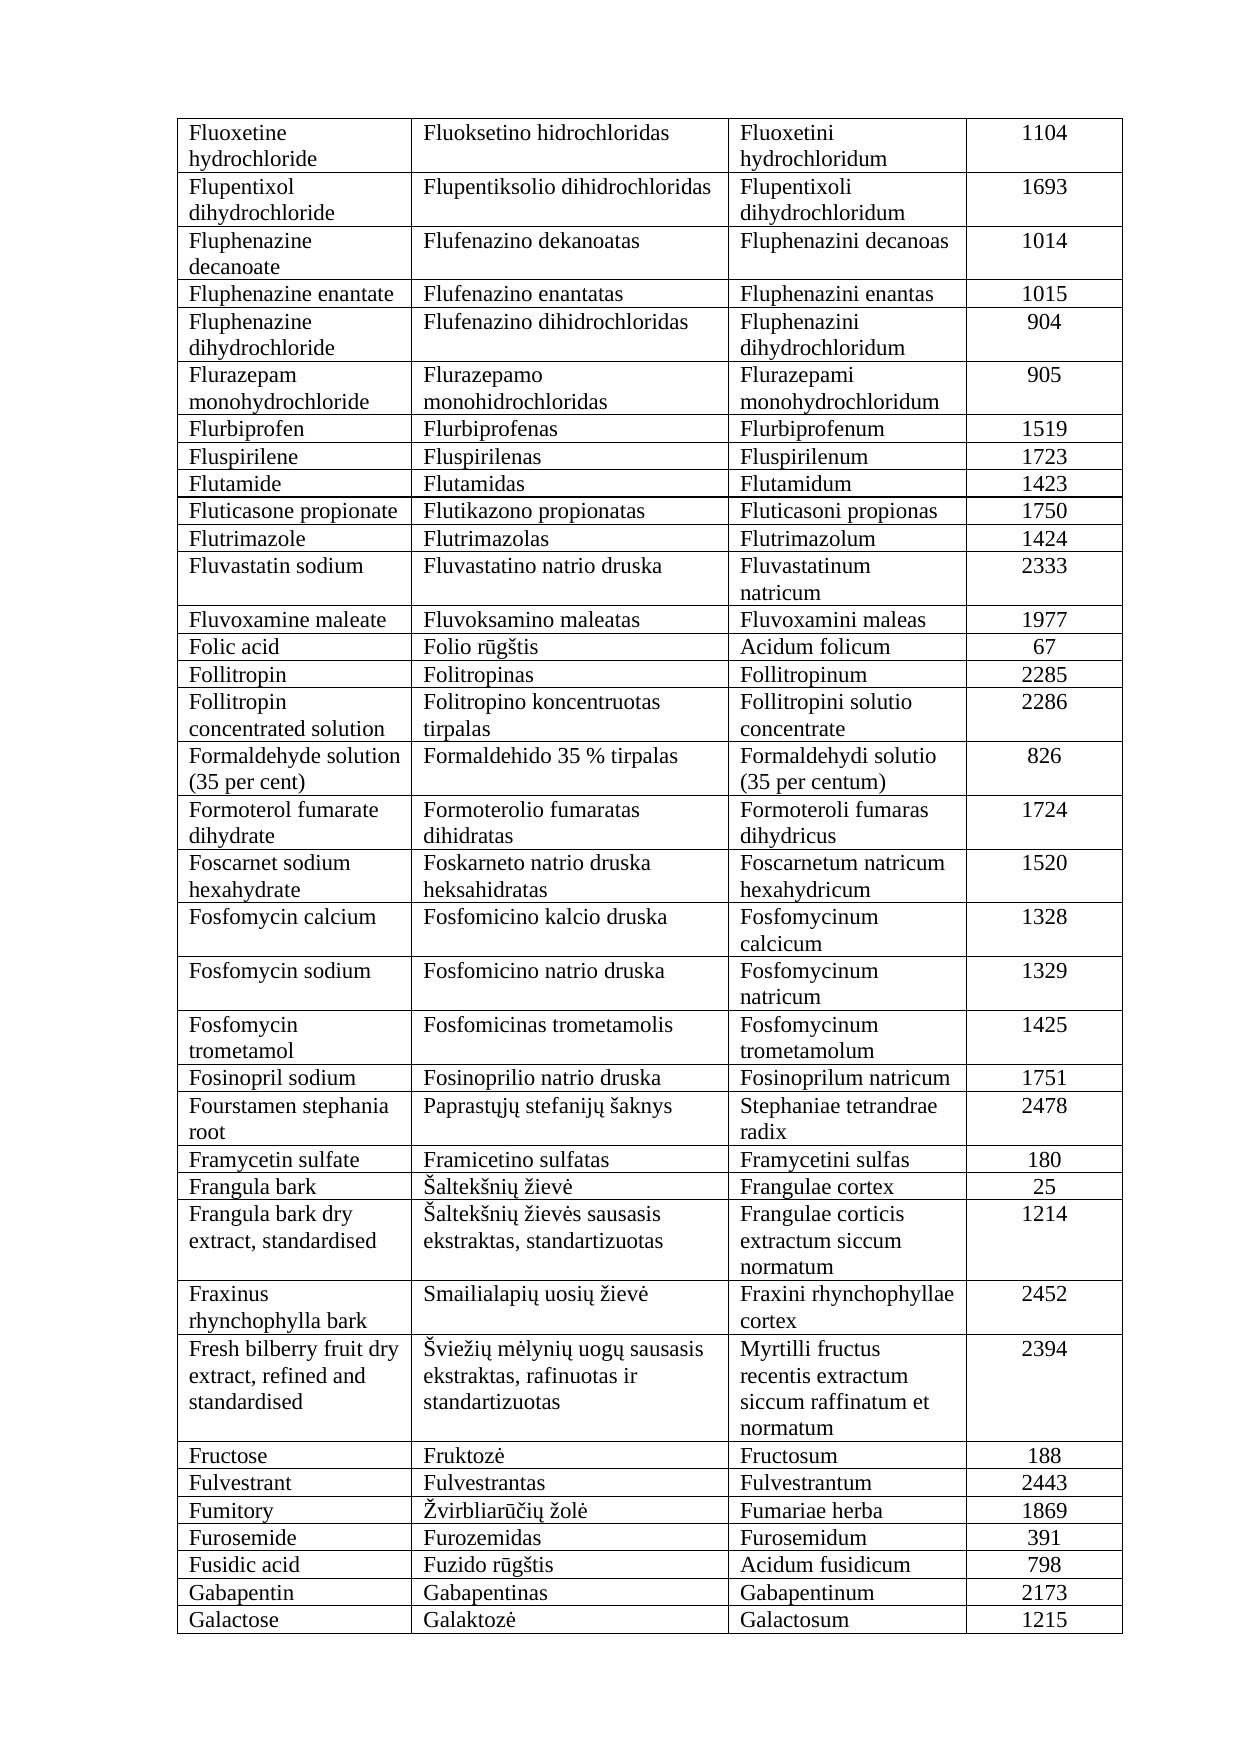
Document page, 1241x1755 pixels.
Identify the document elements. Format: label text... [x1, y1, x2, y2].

table_cell 1693 [967, 173, 1122, 226]
table_cell 2333 [967, 552, 1122, 605]
table_cell Flurbiprofen [178, 415, 411, 442]
table_cell Fulvestrantas [412, 1469, 728, 1496]
table_cell 1423 [967, 470, 1122, 496]
table_cell Žvirbliarūčių žolė [412, 1497, 728, 1523]
table_cell 2478 [967, 1092, 1122, 1144]
table_cell 2286 [967, 688, 1122, 741]
table_cell Flurazepami monohydrochloridum [729, 362, 966, 414]
table_cell Flutikazono propionatas [412, 498, 728, 524]
table_cell Fluoxetini hydrochloridum [729, 119, 966, 172]
table_cell Flutrimazole [178, 525, 411, 551]
table_cell Šaltekšnių žievė [412, 1173, 728, 1199]
table_cell Flurazepamo monohidrochloridas [412, 362, 728, 414]
table_cell Framycetini sulfas [729, 1146, 966, 1172]
table_cell Fruktozė [412, 1442, 728, 1468]
table_cell Galactosum [729, 1606, 966, 1633]
table_cell 1104 [967, 119, 1122, 172]
table_cell Fuzido rūgštis [412, 1551, 728, 1578]
table_cell 67 [967, 634, 1122, 660]
table_cell Follitropin concentrated solution [178, 688, 411, 741]
table_cell 1724 [967, 796, 1122, 848]
table_cell Myrtilli fructus recentis extractum siccum raffinatum et normatum [729, 1335, 966, 1441]
table_cell Fosfomicino natrio druska [412, 957, 728, 1010]
table_cell Foscarnetum natricum hexahydricum [729, 850, 966, 902]
table_cell Fluspirilenas [412, 443, 728, 469]
table_cell Frangula bark [178, 1173, 411, 1199]
table_cell Fosfomicinas trometamolis [412, 1011, 728, 1063]
table_cell Flupentixol dihydrochloride [178, 173, 411, 226]
table_cell Fluoksetino hidrochloridas [412, 119, 728, 172]
table_cell Galactose [178, 1606, 411, 1633]
table_cell Formoteroli fumaras dihydricus [729, 796, 966, 848]
table_cell 826 [967, 742, 1122, 795]
table_cell 1329 [967, 957, 1122, 1010]
table_cell Paprastųjų stefanijų šaknys [412, 1092, 728, 1144]
table_cell 1014 [967, 227, 1122, 279]
table_cell Fluvoxamini maleas [729, 606, 966, 632]
table_cell Flutrimazolum [729, 525, 966, 551]
table_cell Fluticasone propionate [178, 498, 411, 524]
table_cell Flupentiksolio dihidrochloridas [412, 173, 728, 226]
table_cell Fluvastatinum natricum [729, 552, 966, 605]
table_cell Furosemidum [729, 1524, 966, 1550]
table_cell 904 [967, 308, 1122, 361]
table_cell Framicetino sulfatas [412, 1146, 728, 1172]
table_cell 25 [967, 1173, 1122, 1199]
table_cell 905 [967, 362, 1122, 414]
table_cell Fosfomycinum natricum [729, 957, 966, 1010]
table_cell Fluvastatino natrio druska [412, 552, 728, 605]
table_cell Formaldehydi solutio (35 per centum) [729, 742, 966, 795]
table_cell Folitropino koncentruotas tirpalas [412, 688, 728, 741]
table_cell Foscarnet sodium hexahydrate [178, 850, 411, 902]
table_cell Fluspirilenum [729, 443, 966, 469]
table_cell Fluvastatin sodium [178, 552, 411, 605]
table_cell Folic acid [178, 634, 411, 660]
table_cell Fluvoxamine maleate [178, 606, 411, 632]
table_cell Fluphenazine enantate [178, 280, 411, 307]
table_cell 2285 [967, 661, 1122, 687]
table_cell Flutamidas [412, 470, 728, 496]
table_cell Formoterolio fumaratas dihidratas [412, 796, 728, 848]
table_cell Acidum fusidicum [729, 1551, 966, 1578]
table_cell Flutamidum [729, 470, 966, 496]
table_cell Follitropini solutio concentrate [729, 688, 966, 741]
table_cell Formaldehyde solution (35 per cent) [178, 742, 411, 795]
table_cell Fourstamen stephania root [178, 1092, 411, 1144]
table_cell Fosfomycin sodium [178, 957, 411, 1010]
table_cell Fluvoksamino maleatas [412, 606, 728, 632]
table_cell Gabapentinum [729, 1579, 966, 1605]
table_cell Fosfomycin trometamol [178, 1011, 411, 1063]
table_cell Fraxinus rhynchophylla bark [178, 1281, 411, 1334]
table_cell Fresh bilberry fruit dry extract, refined and standardised [178, 1335, 411, 1441]
table_cell 2452 [967, 1281, 1122, 1334]
table_cell 1751 [967, 1065, 1122, 1091]
table_cell 1519 [967, 415, 1122, 442]
table_cell 188 [967, 1442, 1122, 1468]
table_cell Furozemidas [412, 1524, 728, 1550]
table_cell Gabapentinas [412, 1579, 728, 1605]
table_cell Fosinoprilum natricum [729, 1065, 966, 1091]
table_cell 1328 [967, 903, 1122, 956]
table_cell Flurbiprofenum [729, 415, 966, 442]
table_cell 1214 [967, 1200, 1122, 1279]
table_cell Frangulae cortex [729, 1173, 966, 1199]
table_cell 1425 [967, 1011, 1122, 1063]
table_cell Fluoxetine hydrochloride [178, 119, 411, 172]
table_cell Smailialapių uosių žievė [412, 1281, 728, 1334]
table_cell 391 [967, 1524, 1122, 1550]
table_cell Furosemide [178, 1524, 411, 1550]
table_cell Flutamide [178, 470, 411, 496]
table_cell Gabapentin [178, 1579, 411, 1605]
table_cell Folio rūgštis [412, 634, 728, 660]
table_cell Fosfomycinum calcicum [729, 903, 966, 956]
table_cell 2443 [967, 1469, 1122, 1496]
table_cell Šaltekšnių žievės sausasis ekstraktas, standartizuotas [412, 1200, 728, 1279]
table_cell 798 [967, 1551, 1122, 1578]
table_cell Stephaniae tetrandrae radix [729, 1092, 966, 1144]
table_cell 180 [967, 1146, 1122, 1172]
table_cell Fusidic acid [178, 1551, 411, 1578]
table_cell Fosinoprilio natrio druska [412, 1065, 728, 1091]
table_cell Flupentixoli dihydrochloridum [729, 173, 966, 226]
table_cell Fluphenazini decanoas [729, 227, 966, 279]
table_cell Fructosum [729, 1442, 966, 1468]
table_cell Fosfomicino kalcio druska [412, 903, 728, 956]
table_cell Fumariae herba [729, 1497, 966, 1523]
table_cell Flutrimazolas [412, 525, 728, 551]
table_cell 1424 [967, 525, 1122, 551]
table_cell 1869 [967, 1497, 1122, 1523]
table_cell Fraxini rhynchophyllae cortex [729, 1281, 966, 1334]
table_cell Frangulae corticis extractum siccum normatum [729, 1200, 966, 1279]
table_cell 2173 [967, 1579, 1122, 1605]
table_cell Flufenazino dekanoatas [412, 227, 728, 279]
table_cell 1520 [967, 850, 1122, 902]
table_cell Fumitory [178, 1497, 411, 1523]
table_cell 1977 [967, 606, 1122, 632]
table_cell Fructose [178, 1442, 411, 1468]
table_cell Flurbiprofenas [412, 415, 728, 442]
table_cell Frangula bark dry extract, standardised [178, 1200, 411, 1279]
table_cell Follitropin [178, 661, 411, 687]
table_cell Framycetin sulfate [178, 1146, 411, 1172]
table_cell Fosinopril sodium [178, 1065, 411, 1091]
table_cell Fosfomycin calcium [178, 903, 411, 956]
table_cell 1015 [967, 280, 1122, 307]
table_cell Flurazepam monohydrochloride [178, 362, 411, 414]
table_cell 2394 [967, 1335, 1122, 1441]
table_cell Fluphenazine decanoate [178, 227, 411, 279]
table_cell 1215 [967, 1606, 1122, 1633]
table_cell Fluphenazini dihydrochloridum [729, 308, 966, 361]
table_cell Fluspirilene [178, 443, 411, 469]
table_cell Flufenazino enantatas [412, 280, 728, 307]
table_cell Galaktozė [412, 1606, 728, 1633]
table_cell Formoterol fumarate dihydrate [178, 796, 411, 848]
table_cell Folitropinas [412, 661, 728, 687]
table_cell Foskarneto natrio druska heksahidratas [412, 850, 728, 902]
table_cell Flufenazino dihidrochloridas [412, 308, 728, 361]
table_cell Acidum folicum [729, 634, 966, 660]
table_cell Fluticasoni propionas [729, 498, 966, 524]
table_cell 1750 [967, 498, 1122, 524]
table_cell Šviežių mėlynių uogų sausasis ekstraktas, rafinuotas ir standartizuotas [412, 1335, 728, 1441]
table_cell Fulvestrantum [729, 1469, 966, 1496]
table_cell Fluphenazine dihydrochloride [178, 308, 411, 361]
table_cell Fulvestrant [178, 1469, 411, 1496]
table_cell Formaldehido 35 % tirpalas [412, 742, 728, 795]
table_cell Fluphenazini enantas [729, 280, 966, 307]
table_cell Follitropinum [729, 661, 966, 687]
table_cell Fosfomycinum trometamolum [729, 1011, 966, 1063]
table_cell 1723 [967, 443, 1122, 469]
